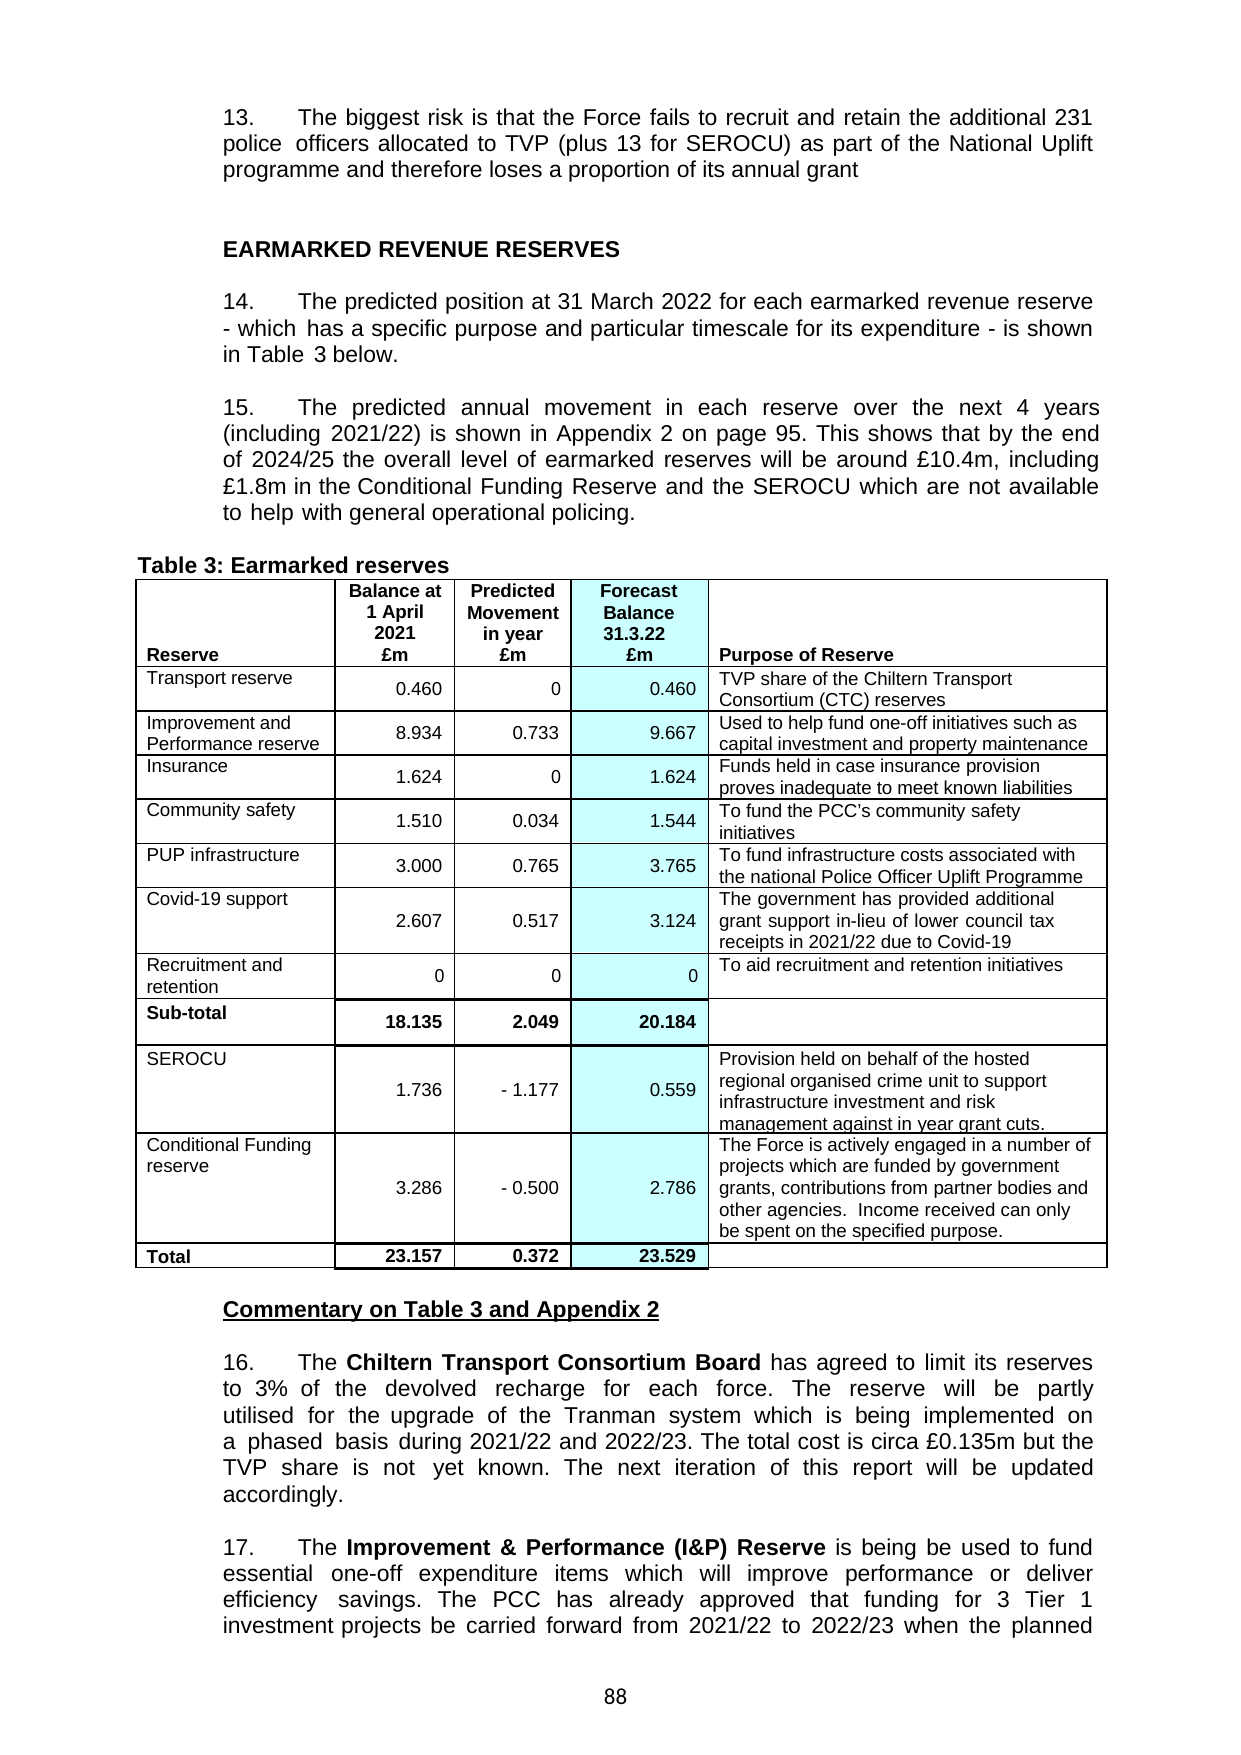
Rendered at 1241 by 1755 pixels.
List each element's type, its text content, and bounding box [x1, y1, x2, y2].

table_cell 20.184 [572, 1001, 708, 1044]
list The Improvement & Performance (I&P) Reserve is being be used to fund essential one-off expenditure items which will improve performance or deliver efficiency savings. The PCC has already approved that funding for 3 Tier 1 investment projects be carried forward from 2021/22 to 2022/23 when the planned [223, 1533, 1093, 1639]
table_cell 3.000 [336, 844, 454, 887]
table_cell Community safety [137, 800, 334, 842]
table_cell 0.372 [455, 1245, 570, 1267]
list The predicted annual movement in each reserve over the next 4 years (including 2021/22) is shown in Appendix 2 on page 95. This shows that by the end of 2024/25 the overall level of earmarked reserves will be around £10.4m, including £1.8m in the Conditional Funding Reserve and the SEROCU which are not available to help with general operational policing. [223, 394, 1100, 526]
table_cell 0 [336, 954, 454, 998]
table_cell 0 [572, 954, 708, 998]
table_header Purpose of Reserve [709, 580, 1106, 666]
table_cell 2.049 [455, 1001, 570, 1044]
table_cell The government has provided additional grant support in-lieu of lower council tax receipts in 2021/22 due to Covid-19 [709, 888, 1106, 952]
table_cell Used to help fund one-off initiatives such as capital investment and property maintenance [709, 712, 1106, 754]
table_cell 0 [455, 667, 570, 710]
table_cell 23.529 [572, 1245, 708, 1267]
table_cell The Force is actively engaged in a number of projects which are funded by government grants, contributions from partner bodies and other agencies. Income received can only be spent on the specified purpose. [709, 1134, 1106, 1242]
table_cell Funds held in case insurance provision proves inadequate to meet known liabilities [709, 756, 1106, 798]
table_cell 1.736 [336, 1047, 454, 1132]
table_cell Sub-total [137, 999, 334, 1044]
table_cell 0 [455, 756, 570, 798]
table_cell 1.544 [572, 800, 708, 842]
table_cell 1.510 [336, 800, 454, 842]
list The biggest risk is that the Force fails to recruit and retain the additional 231 police officers allocated to TVP (plus 13 for SEROCU) as part of the National Uplift programme and therefore loses a proportion of its annual grant [223, 104, 1093, 183]
table_cell 2.607 [336, 888, 454, 952]
table_cell 3.765 [572, 844, 708, 887]
table_cell 0.733 [455, 712, 570, 754]
table_cell 3.124 [572, 888, 708, 952]
table_cell - 0.500 [455, 1134, 570, 1242]
table_cell To aid recruitment and retention initiatives [709, 954, 1106, 998]
list The predicted position at 31 March 2022 for each earmarked revenue reserve - which has a specific purpose and particular timescale for its expenditure - is shown in Table 3 below. [223, 288, 1093, 367]
table_cell Provision held on behalf of the hosted regional organised crime unit to support infrastructure investment and risk management against in year grant cuts. [709, 1046, 1106, 1132]
table_cell Conditional Funding reserve [137, 1134, 334, 1242]
table_header Balance at 1 April 2021 £m [336, 580, 454, 666]
table_cell TVP share of the Chiltern Transport Consortium (CTC) reserves [709, 667, 1106, 710]
table_cell To fund infrastructure costs associated with the national Police Officer Uplift Programme [709, 844, 1106, 887]
table_cell 1.624 [572, 756, 708, 798]
table_cell SEROCU [137, 1046, 334, 1132]
table_cell 0.765 [455, 844, 570, 887]
table_cell 0.460 [572, 667, 708, 710]
text EARMARKED REVENUE RESERVES [223, 236, 1120, 262]
table_cell - 1.177 [455, 1047, 570, 1132]
table_cell 9.667 [572, 712, 708, 754]
table_cell Covid-19 support [137, 888, 334, 952]
table_cell PUP infrastructure [137, 844, 334, 887]
table_cell Transport reserve [137, 667, 334, 710]
table_cell 0.034 [455, 800, 570, 842]
table_cell 0.517 [455, 888, 570, 952]
table_cell Improvement and Performance reserve [137, 712, 334, 754]
table_cell 18.135 [336, 1001, 454, 1044]
text Commentary on Table 3 and Appendix 2 [223, 1296, 1120, 1323]
table_cell [709, 1244, 1106, 1267]
table_header Predicted Movement in year £m [455, 580, 570, 666]
table_cell 1.624 [336, 756, 454, 798]
table_cell 3.286 [336, 1134, 454, 1242]
table_cell 0.559 [572, 1047, 708, 1132]
table_cell Recruitment and retention [137, 954, 334, 998]
table_header Forecast Balance 31.3.22 £m [572, 580, 708, 666]
table_cell [709, 999, 1106, 1044]
table_cell 2.786 [572, 1134, 708, 1242]
list The Chiltern Transport Consortium Board has agreed to limit its reserves to 3% of the devolved recharge for each force. The reserve will be partly utilised for the upgrade of the Tranman system which is being implemented on a phased basis during 2021/22 and 2022/23. The total cost is circa £0.135m but the TVP share is not yet known. The next iteration of this report will be updated accordingly. [223, 1349, 1094, 1507]
table_header Reserve [137, 580, 334, 666]
table_cell Insurance [137, 756, 334, 798]
text Table 3: Earmarked reserves [137, 552, 1120, 578]
table_cell To fund the PCC’s community safety initiatives [709, 800, 1106, 842]
table_cell 8.934 [336, 712, 454, 754]
table_cell 0 [455, 954, 570, 998]
table_cell Total [137, 1244, 334, 1267]
table_cell 23.157 [336, 1245, 454, 1267]
table_cell 0.460 [336, 667, 454, 710]
